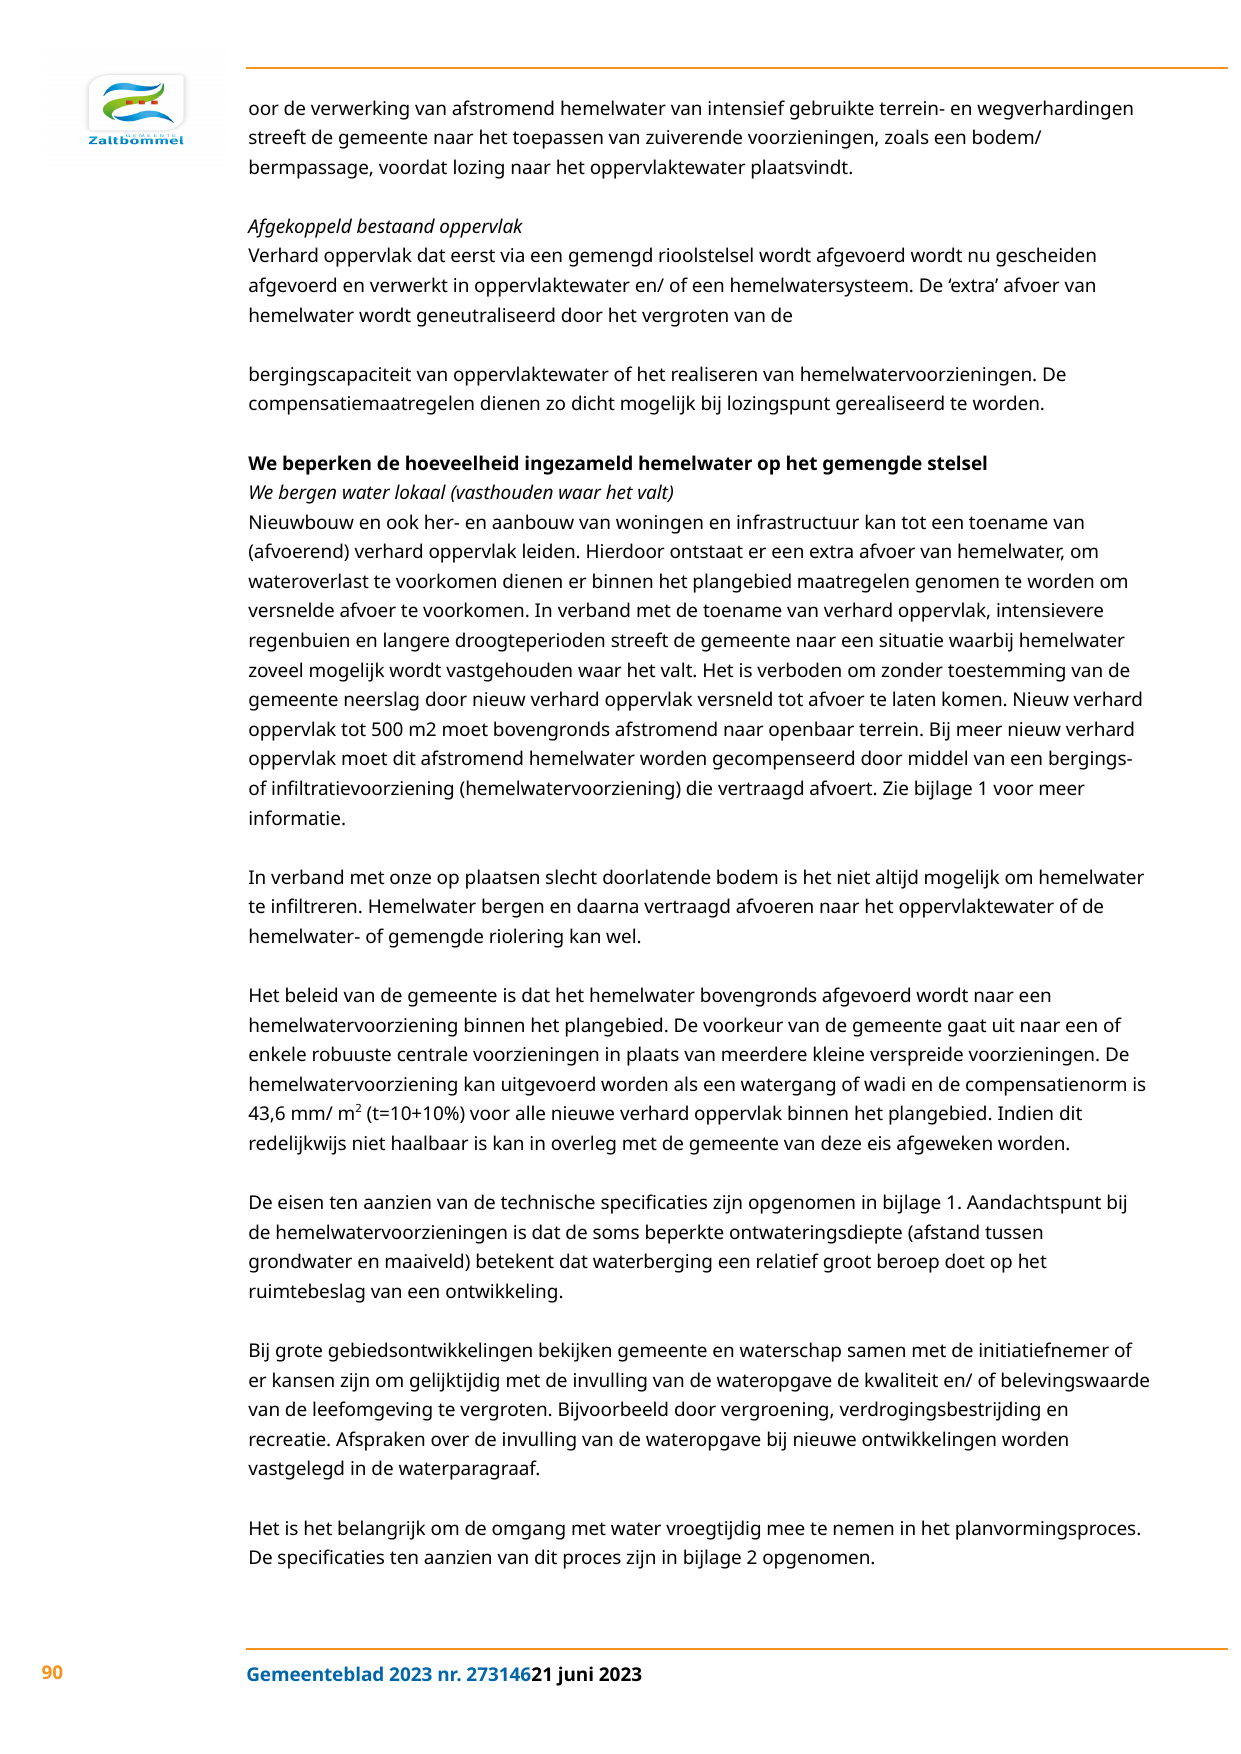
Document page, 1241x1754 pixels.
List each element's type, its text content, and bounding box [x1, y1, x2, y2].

text oor de verwerking van afstromend hemelwater van intensief gebruikte terrein- en wegverhardingen streeft de gemeente naar het toepassen van zuiverende voorzieningen, zoals een bodem/ bermpassage, voordat lozing naar het oppervlaktewater plaatsvindt. [248, 95, 1152, 180]
text Bij grote gebiedsontwikkelingen bekijken gemeente en waterschap samen met de initiatiefnemer of er kansen zijn om gelijktijdig met de invulling van de wateropgave de kwaliteit en/ of belevingswaarde van de leefomgeving te vergroten. Bijvoorbeeld door vergroening, verdrogingsbestrijding en recreatie. Afspraken over de invulling van de wateropgave bij nieuwe ontwikkelingen worden vastgelegd in de waterparagraaf. [248, 1337, 1152, 1481]
text We bergen water lokaal (vasthouden waar het valt) [248, 479, 1152, 505]
text Nieuwbouw en ook her- en aanbouw van woningen en infrastructuur kan tot een toename van (afvoerend) verhard oppervlak leiden. Hierdoor ontstaat er een extra afvoer van hemelwater, om wateroverlast te voorkomen dienen er binnen het plangebied maatregelen genomen te worden om versnelde afvoer te voorkomen. In verband met de toename van verhard oppervlak, intensievere regenbuien en langere droogteperioden streeft de gemeente naar een situatie waarbij hemelwater zoveel mogelijk wordt vastgehouden waar het valt. Het is verboden om zonder toestemming van de gemeente neerslag door nieuw verhard oppervlak versneld tot afvoer te laten komen. Nieuw verhard oppervlak tot 500 m2 moet bovengronds afstromend naar openbaar terrein. Bij meer nieuw verhard oppervlak moet dit afstromend hemelwater worden gecompenseerd door middel van een bergings- of infiltratievoorziening (hemelwatervoorziening) die vertraagd afvoert. Zie bijlage 1 voor meer informatie. [248, 509, 1152, 831]
text bergingscapaciteit van oppervlaktewater of het realiseren van hemelwatervoorzieningen. De compensatiemaatregelen dienen zo dicht mogelijk bij lozingspunt gerealiseerd te worden. [248, 361, 1152, 416]
text Het is het belangrijk om de omgang met water vroegtijdig mee te nemen in het planvormingsproces. De specificaties ten aanzien van dit proces zijn in bijlage 2 opgenomen. [248, 1515, 1152, 1570]
text Het beleid van de gemeente is dat het hemelwater bovengronds afgevoerd wordt naar een hemelwatervoorziening binnen het plangebied. De voorkeur van de gemeente gaat uit naar een of enkele robuuste centrale voorzieningen in plaats van meerdere kleine verspreide voorzieningen. De hemelwatervoorziening kan uitgevoerd worden als een watergang of wadi en de compensatienorm is 43,6 mm/ m2 (t=10+10%) voor alle nieuwe verhard oppervlak binnen het plangebied. Indien dit redelijkwijs niet haalbaar is kan in overleg met de gemeente van deze eis afgeweken worden. [248, 982, 1152, 1156]
picture [41, 47, 231, 172]
text We beperken de hoeveelheid ingezameld hemelwater op het gemengde stelsel [248, 450, 1152, 476]
text Afgekoppeld bestaand oppervlak [248, 213, 1152, 239]
text De eisen ten aanzien van de technische specificaties zijn opgenomen in bijlage 1. Aandachtspunt bij de hemelwatervoorzieningen is dat de soms beperkte ontwateringsdiepte (afstand tussen grondwater en maaiveld) betekent dat waterberging een relatief groot beroep doet op het ruimtebeslag van een ontwikkeling. [248, 1189, 1152, 1304]
text Verhard oppervlak dat eerst via een gemengd rioolstelsel wordt afgevoerd wordt nu gescheiden afgevoerd en verwerkt in oppervlaktewater en/ of een hemelwatersysteem. De ‘extra’ afvoer van hemelwater wordt geneutraliseerd door het vergroten van de [248, 243, 1152, 328]
text In verband met onze op plaatsen slecht doorlatende bodem is het niet altijd mogelijk om hemelwater te infiltreren. Hemelwater bergen en daarna vertraagd afvoeren naar het oppervlaktewater of de hemelwater- of gemengde riolering kan wel. [248, 864, 1152, 949]
